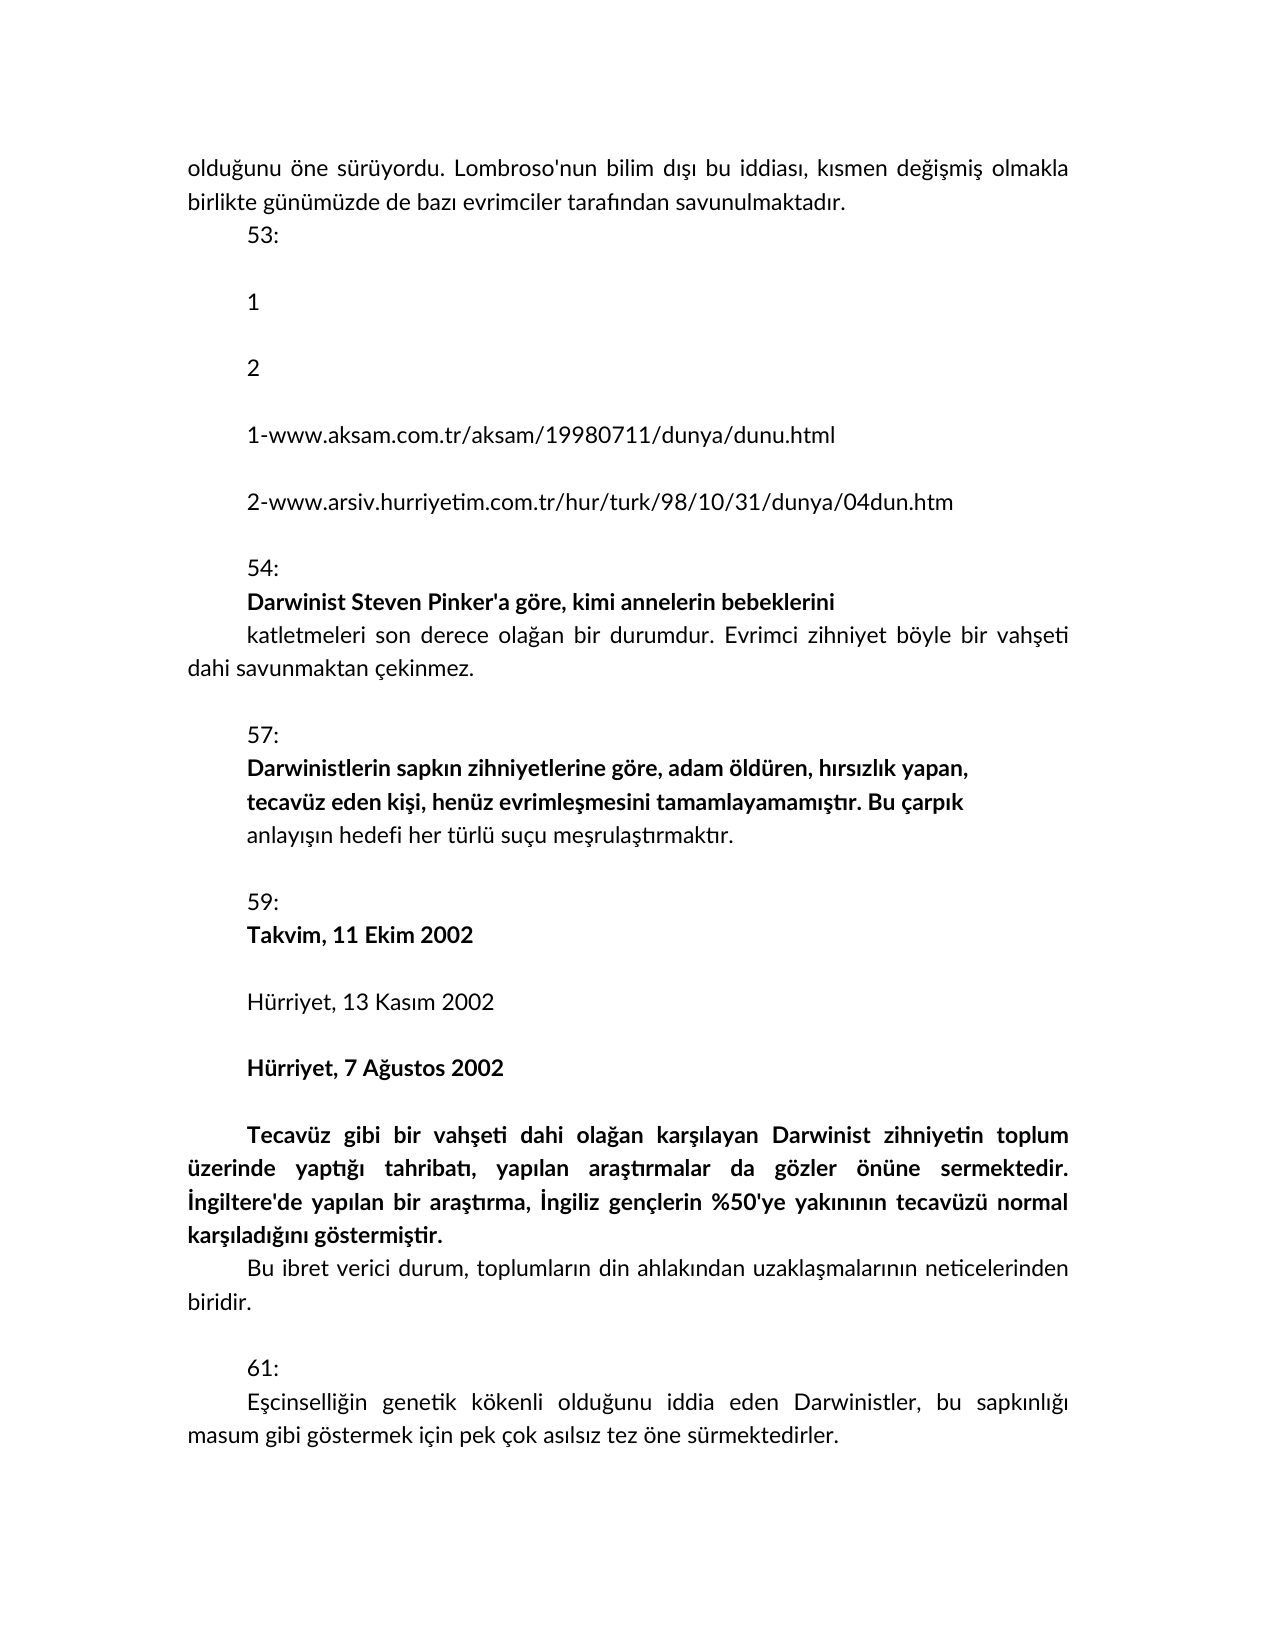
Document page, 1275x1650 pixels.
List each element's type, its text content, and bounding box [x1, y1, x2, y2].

text tecavüz eden kişi, henüz evrimleşmesini tamamlayamamıştır. Bu çarpık [187, 783, 1070, 817]
text 57: [187, 717, 1070, 750]
text Darwinistlerin sapkın zihniyetlerine göre, adam öldüren, hırsızlık yapan, [187, 750, 1070, 783]
text katletmeleri son derece olağan bir durumdur. Evrimci zihniyet böyle bir vahşeti dahi savunmaktan çekinmez. [187, 617, 1070, 683]
text 2-www.arsiv.hurriyetim.com.tr/hur/turk/98/10/31/dunya/04dun.htm [187, 483, 1070, 517]
text Hürriyet, 7 Ağustos 2002 [187, 1050, 1070, 1083]
text Hürriyet, 13 Kasım 2002 [187, 983, 1070, 1017]
text 59: [187, 883, 1070, 917]
text Darwinist Steven Pinker'a göre, kimi annelerin bebeklerini [187, 583, 1070, 617]
text 1 [187, 283, 1070, 317]
text anlayışın hedefi her türlü suçu meşrulaştırmaktır. [187, 817, 1070, 850]
text Bu ibret verici durum, toplumların din ahlakından uzaklaşmalarının neticelerinden biridir. [187, 1250, 1070, 1317]
text 2 [187, 350, 1070, 383]
text 53: [187, 217, 1070, 250]
text 61: [187, 1350, 1070, 1383]
text 54: [187, 550, 1070, 583]
text Eşcinselliğin genetik kökenli olduğunu iddia eden Darwinistler, bu sapkınlığı masum gibi göstermek için pek çok asılsız tez öne sürmektedirler. [187, 1383, 1070, 1450]
text olduğunu öne sürüyordu. Lombroso'nun bilim dışı bu iddiası, kısmen değişmiş olmakla birlikte günümüzde de bazı evrimciler tarafından savunulmaktadır. [187, 150, 1070, 217]
text Takvim, 11 Ekim 2002 [187, 917, 1070, 950]
text 1-www.aksam.com.tr/aksam/19980711/dunya/dunu.html [187, 417, 1070, 450]
text Tecavüz gibi bir vahşeti dahi olağan karşılayan Darwinist zihniyetin toplum üzerinde yaptığı tahribatı, yapılan araştırmalar da gözler önüne sermektedir. İngiltere'de yapılan bir araştırma, İngiliz gençlerin %50'ye yakınının tecavüzü normal karşıladığını göstermiştir. [187, 1117, 1070, 1250]
